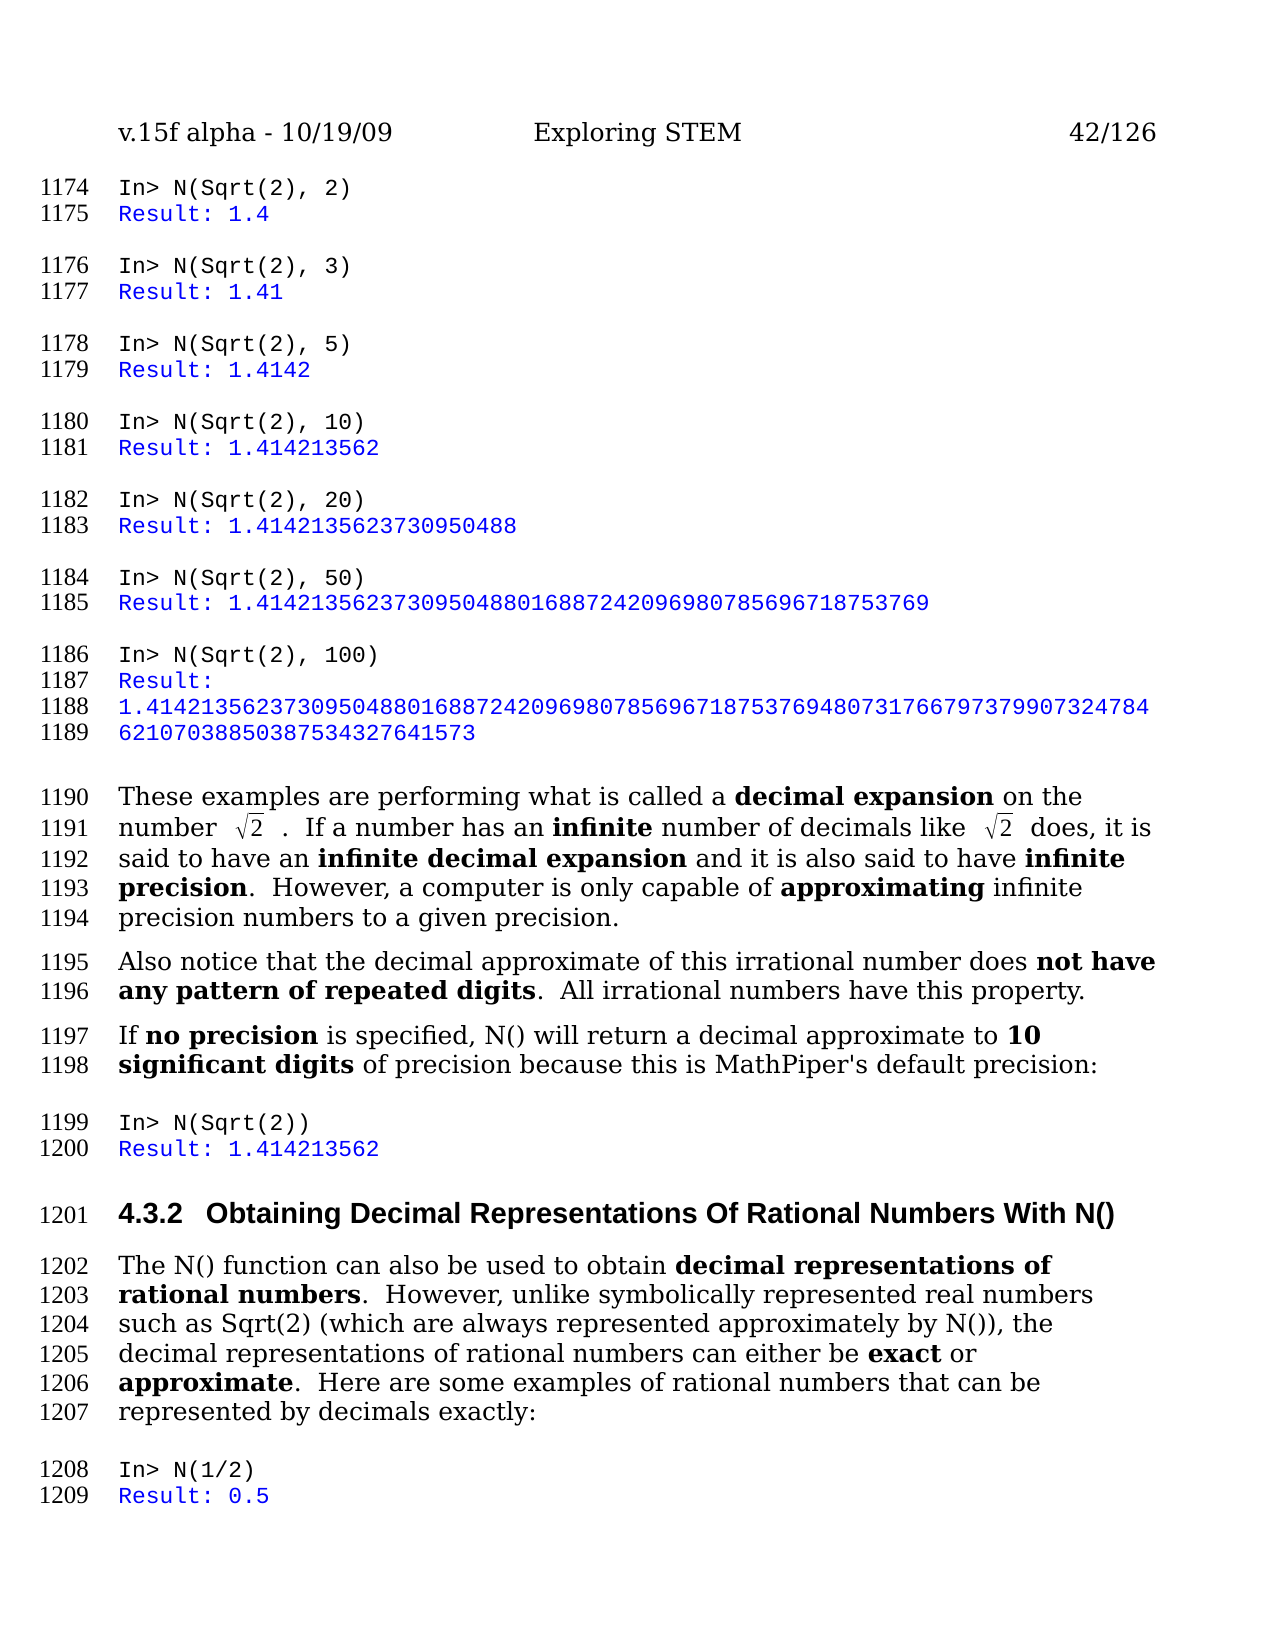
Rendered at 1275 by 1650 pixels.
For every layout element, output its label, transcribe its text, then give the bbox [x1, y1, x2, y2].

text If no precision is specified, N() will return a decimal approximate to 10 significant digits of precision because this is MathPiper's default precision: [118, 1021, 1157, 1079]
text These examples are performing what is called a decimal expansion on the number. If a number has an infinite number of decimals likedoes, it is said to have an infinite decimal expansion and it is also said to have infinite precision. However, a computer is only capable of approximating infinite precision numbers to a given precision. [118, 782, 1157, 932]
text In> N(Sqrt(2), 5) [118, 332, 1157, 358]
text Result: 0.5 [118, 1484, 1157, 1511]
text Result: 1.4142135623730950488 [118, 514, 1157, 540]
text Result: 1.4 [118, 203, 1157, 229]
text Result: 1.414213562373095048801688724209698078569671875376948073176679737990732478462107038850387534327641573 [118, 669, 1157, 747]
text Result: 1.4142135623730950488016887242096980785696718753769 [118, 592, 1157, 618]
subtitle Obtaining Decimal Representations Of Rational Numbers With N() [118, 1196, 1157, 1230]
text Also notice that the decimal approximate of this irrational number does not have any pattern of repeated digits. All irrational numbers have this property. [118, 947, 1157, 1006]
text In> N(Sqrt(2), 3) [118, 254, 1157, 281]
text In> N(Sqrt(2), 10) [118, 410, 1157, 436]
text Result: 1.41 [118, 281, 1157, 306]
text In> N(1/2) [118, 1459, 1157, 1484]
text In> N(Sqrt(2), 20) [118, 488, 1157, 514]
text The N() function can also be used to obtain decimal representations of rational numbers. However, unlike symbolically represented real numbers such as Sqrt(2) (which are always represented approximately by N()), the decimal representations of rational numbers can either be exact or approximate. Here are some examples of rational numbers that can be represented by decimals exactly: [118, 1251, 1157, 1427]
text In> N(Sqrt(2), 50) [118, 566, 1157, 592]
text In> N(Sqrt(2), 100) [118, 644, 1157, 669]
text In> N(Sqrt(2), 2) [118, 177, 1157, 203]
text Result: 1.4142 [118, 358, 1157, 384]
text Result: 1.414213562 [118, 436, 1157, 462]
text Result: 1.414213562 [118, 1137, 1157, 1163]
text In> N(Sqrt(2)) [118, 1111, 1157, 1137]
